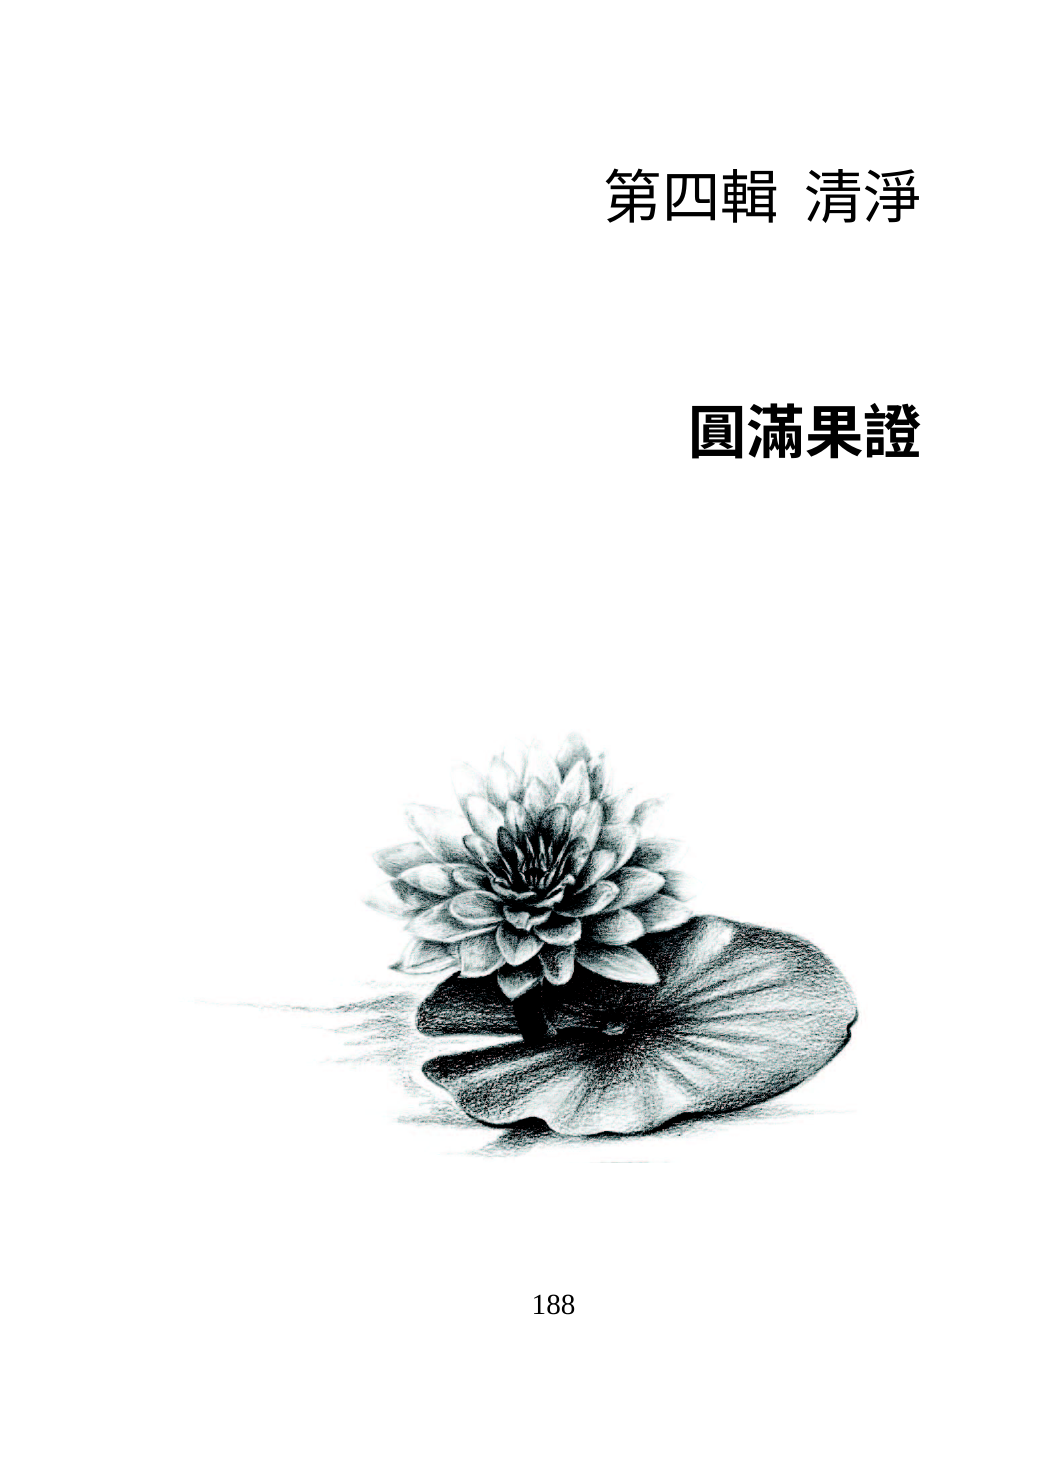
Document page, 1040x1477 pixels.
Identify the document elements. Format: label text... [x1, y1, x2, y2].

subtitle 第四輯 清淨 [118, 151, 921, 235]
text 圓滿果證 [118, 386, 921, 471]
picture [162, 719, 878, 1163]
